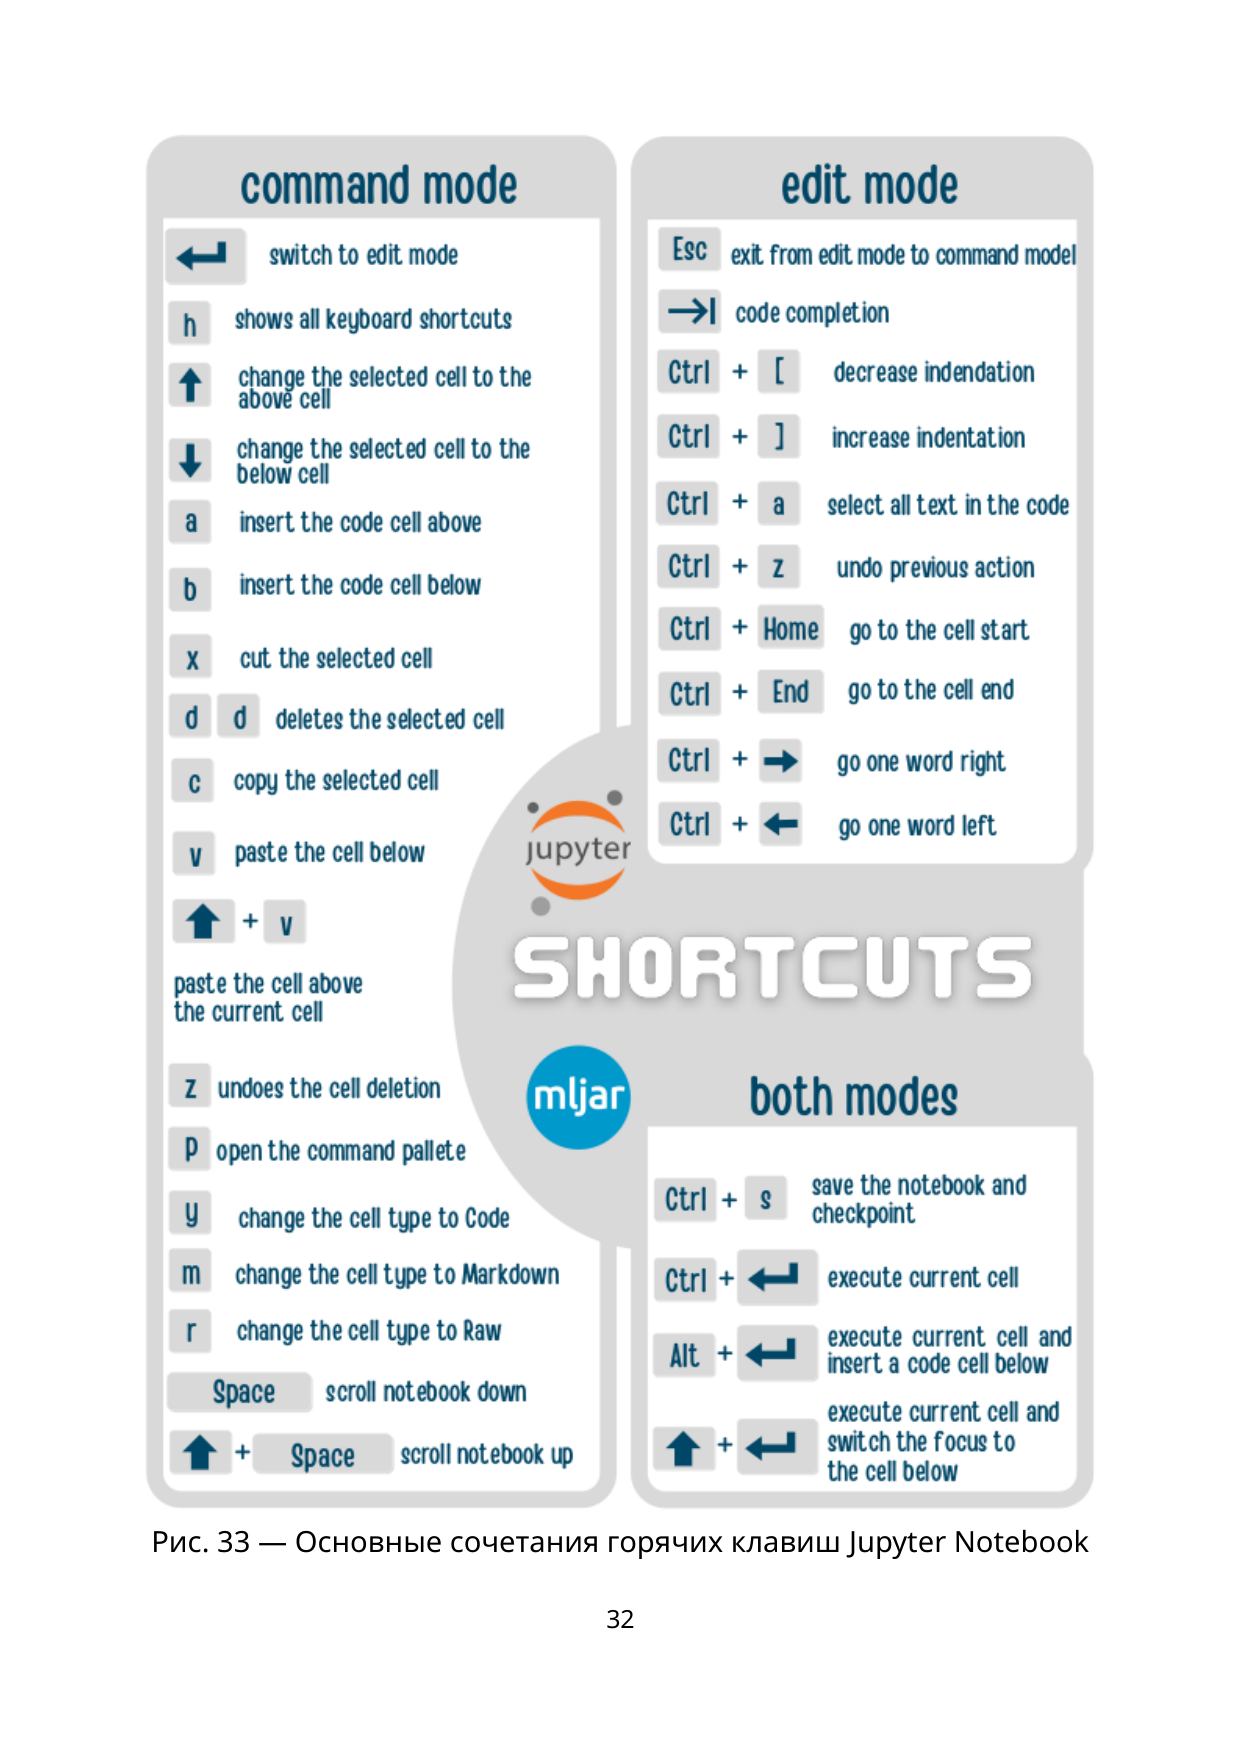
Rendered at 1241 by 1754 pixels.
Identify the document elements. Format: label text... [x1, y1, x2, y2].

text Рис. 33 — Основные сочетания горячих клавиш Jupyter Notebook [118, 1522, 1122, 1561]
picture [126, 118, 1114, 1522]
